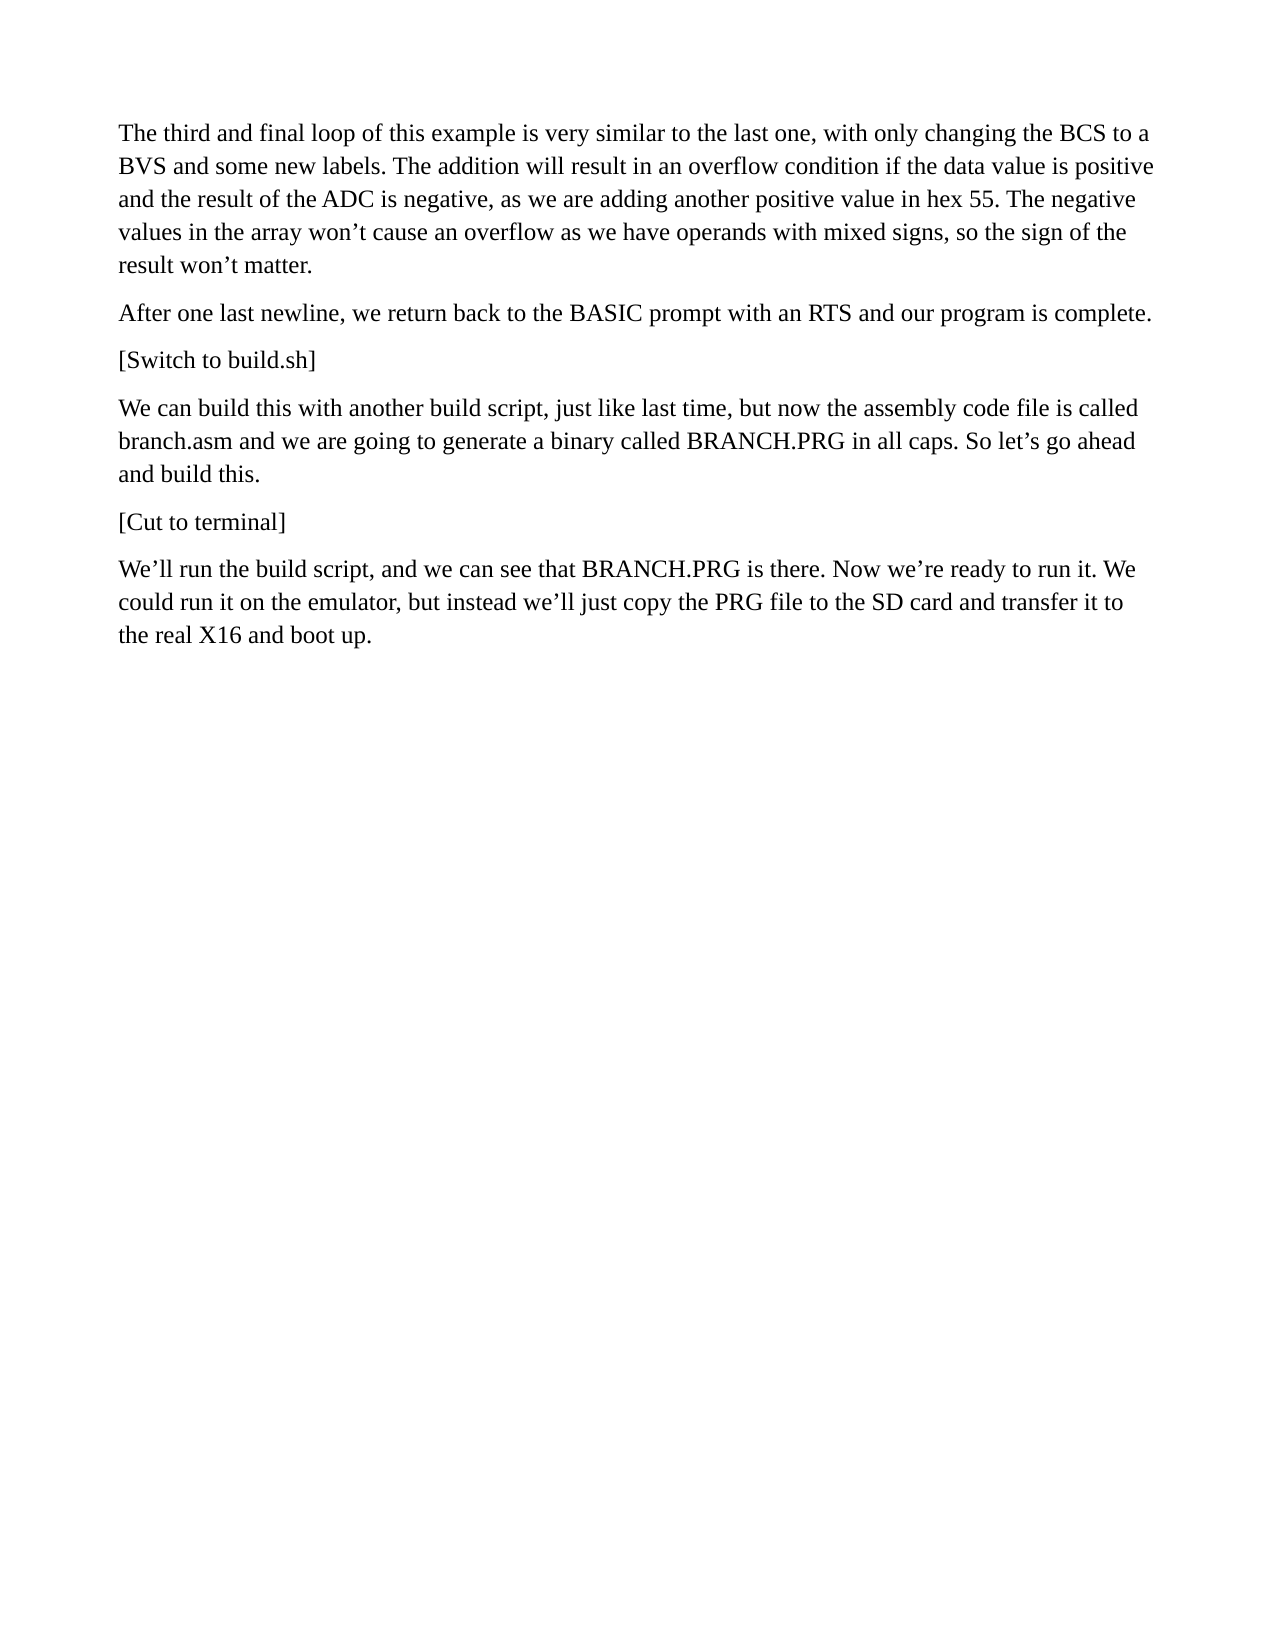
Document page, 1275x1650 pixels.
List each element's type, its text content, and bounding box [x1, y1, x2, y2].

text [Cut to terminal] [118, 507, 1157, 535]
text The third and final loop of this example is very similar to the last one, with only changing the BCS to a BVS and some new labels. The addition will result in an overflow condition if the data value is positive and the result of the ADC is negative, as we are adding another positive value in hex 55. The negative values in the array won’t cause an overflow as we have operands with mixed signs, so the sign of the result won’t matter. [118, 118, 1157, 279]
text We can build this with another build script, just like last time, but now the assembly code file is called branch.asm and we are going to generate a binary called BRANCH.PRG in all caps. So let’s go ahead and build this. [118, 393, 1157, 488]
text After one last newline, we return back to the BASIC prompt with an RTS and our program is complete. [118, 298, 1157, 327]
text We’ll run the build script, and we can see that BRANCH.PRG is there. Now we’re ready to run it. We could run it on the emulator, but instead we’ll just copy the PRG file to the SD card and transfer it to the real X16 and boot up. [118, 554, 1157, 649]
text [Switch to build.sh] [118, 345, 1157, 374]
